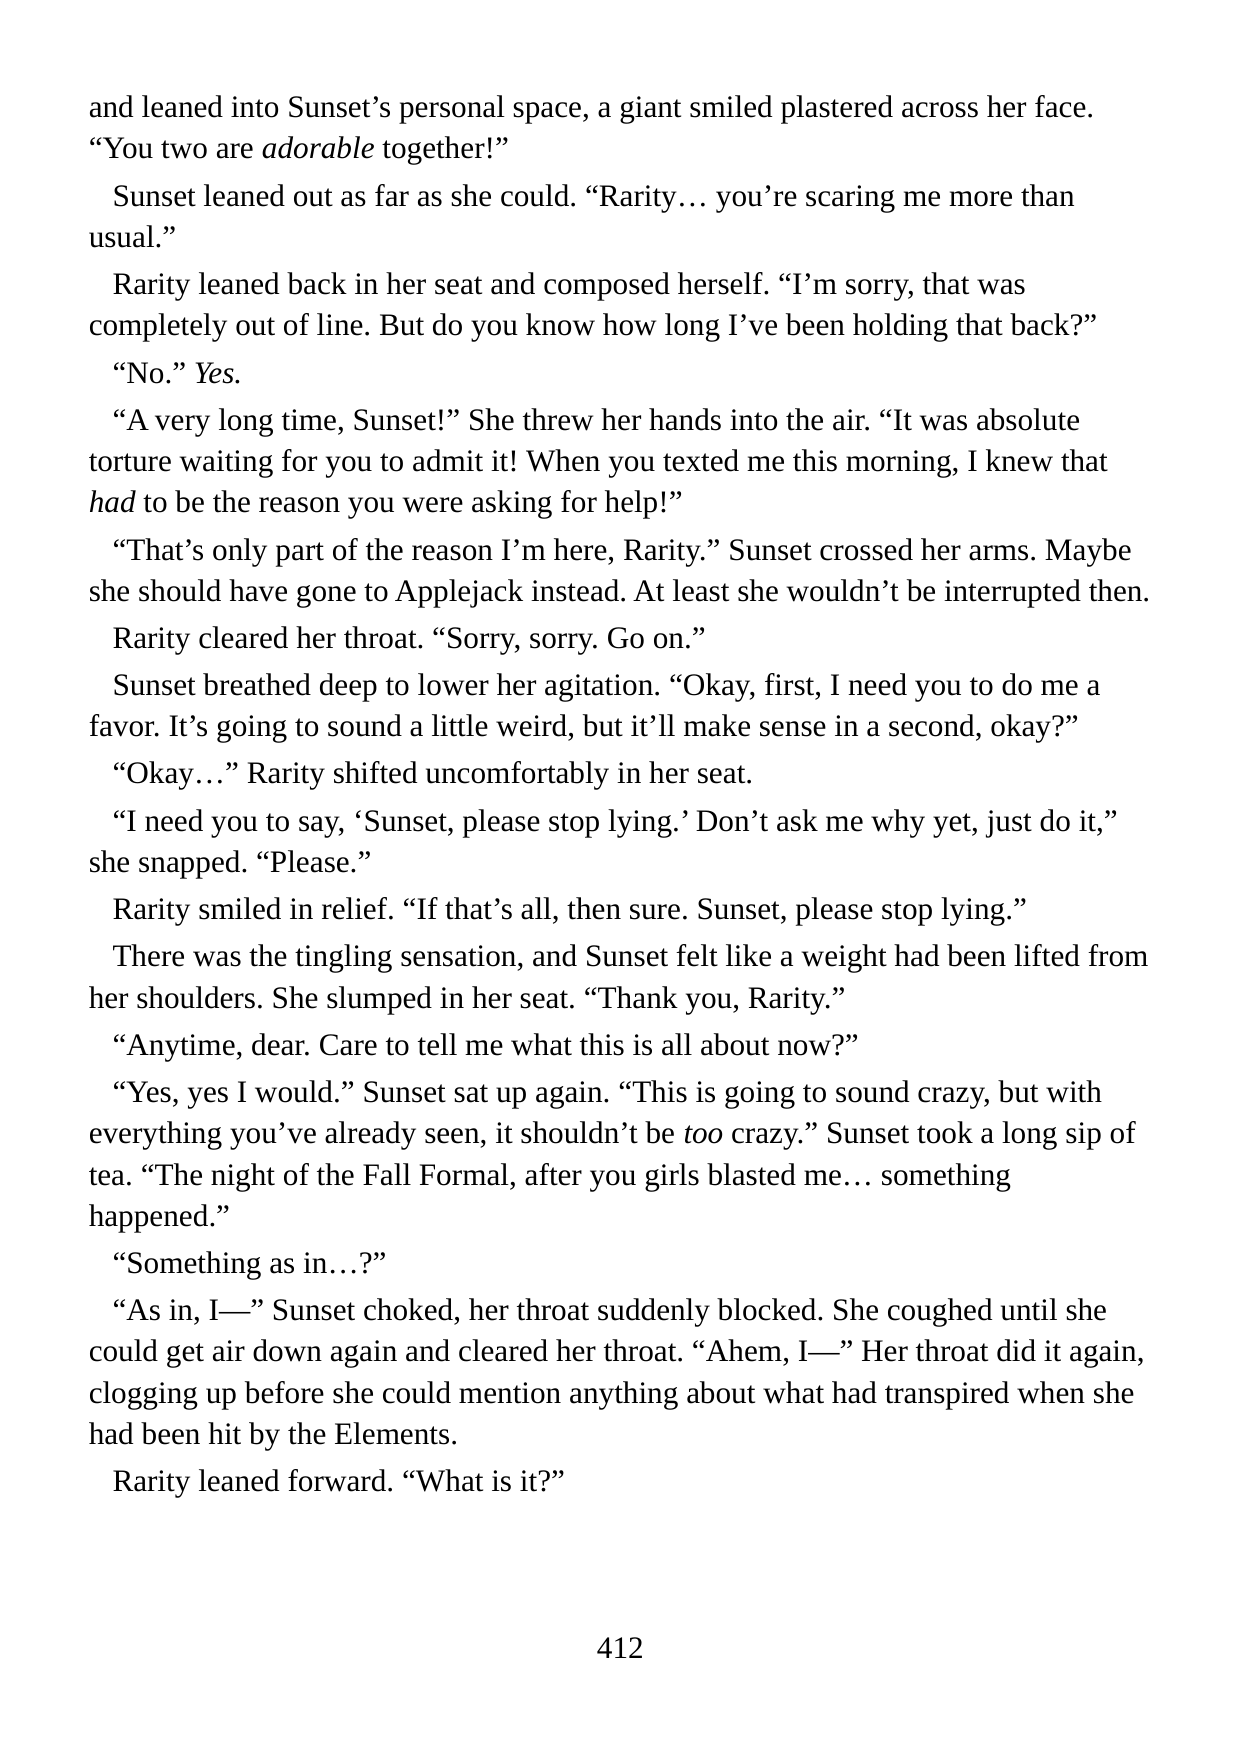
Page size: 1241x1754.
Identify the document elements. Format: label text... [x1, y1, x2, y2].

text “Yes, yes I would.” Sunset sat up again. “This is going to sound crazy, but with everything you’ve already seen, it shouldn’t be too crazy.” Sunset took a long sip of tea. “The night of the Fall Formal, after you girls blasted me… something happened.” [88, 1073, 1152, 1233]
text “As in, I—” Sunset choked, her throat suddenly blocked. She coughed until she could get air down again and cleared her throat. “Ahem, I—” Her throat did it again, clogging up before she could mention anything about what had transpired when she had been hit by the Elements. [88, 1291, 1152, 1451]
text “A very long time, Sunset!” She threw her hands into the air. “It was absolute torture waiting for you to admit it! When you texted me this morning, I knew that had to be the reason you were asking for help!” [88, 401, 1152, 519]
text Rarity leaned forward. “What is it?” [88, 1462, 1152, 1498]
text “Something as in…?” [88, 1244, 1152, 1280]
text Rarity cleared her throat. “Sorry, sorry. Go on.” [88, 619, 1152, 655]
text “Anytime, dear. Care to tell me what this is all about now?” [88, 1026, 1152, 1062]
text Sunset breathed deep to lower her agitation. “Okay, first, I need you to do me a favor. It’s going to sound a little weird, but it’ll make sense in a second, okay?” [88, 666, 1152, 743]
text and leaned into Sunset’s personal space, a giant smiled plastered across her face. “You two are adorable together!” [88, 88, 1152, 166]
text Rarity leaned back in her seat and composed herself. “I’m sorry, that was completely out of line. But do you know how long I’ve been holding that back?” [88, 265, 1152, 343]
text “That’s only part of the reason I’m here, Rarity.” Sunset crossed her arms. Maybe she should have gone to Applejack instead. At least she wouldn’t be interrupted then. [88, 531, 1152, 608]
text “No.” Yes. [88, 354, 1152, 390]
text “Okay…” Rarity shifted uncomfortably in her seat. [88, 755, 1152, 791]
text “I need you to say, ‘Sunset, please stop lying.’ Don’t ask me why yet, just do it,” she snapped. “Please.” [88, 802, 1152, 879]
text Sunset leaned out as far as she could. “Rarity… you’re scaring me more than usual.” [88, 177, 1152, 254]
text Rarity smiled in relief. “If that’s all, then sure. Sunset, please stop lying.” [88, 890, 1152, 926]
text There was the tingling sensation, and Sunset felt like a weight had been lifted from her shoulders. She slumped in her seat. “Thank you, Rarity.” [88, 938, 1152, 1015]
